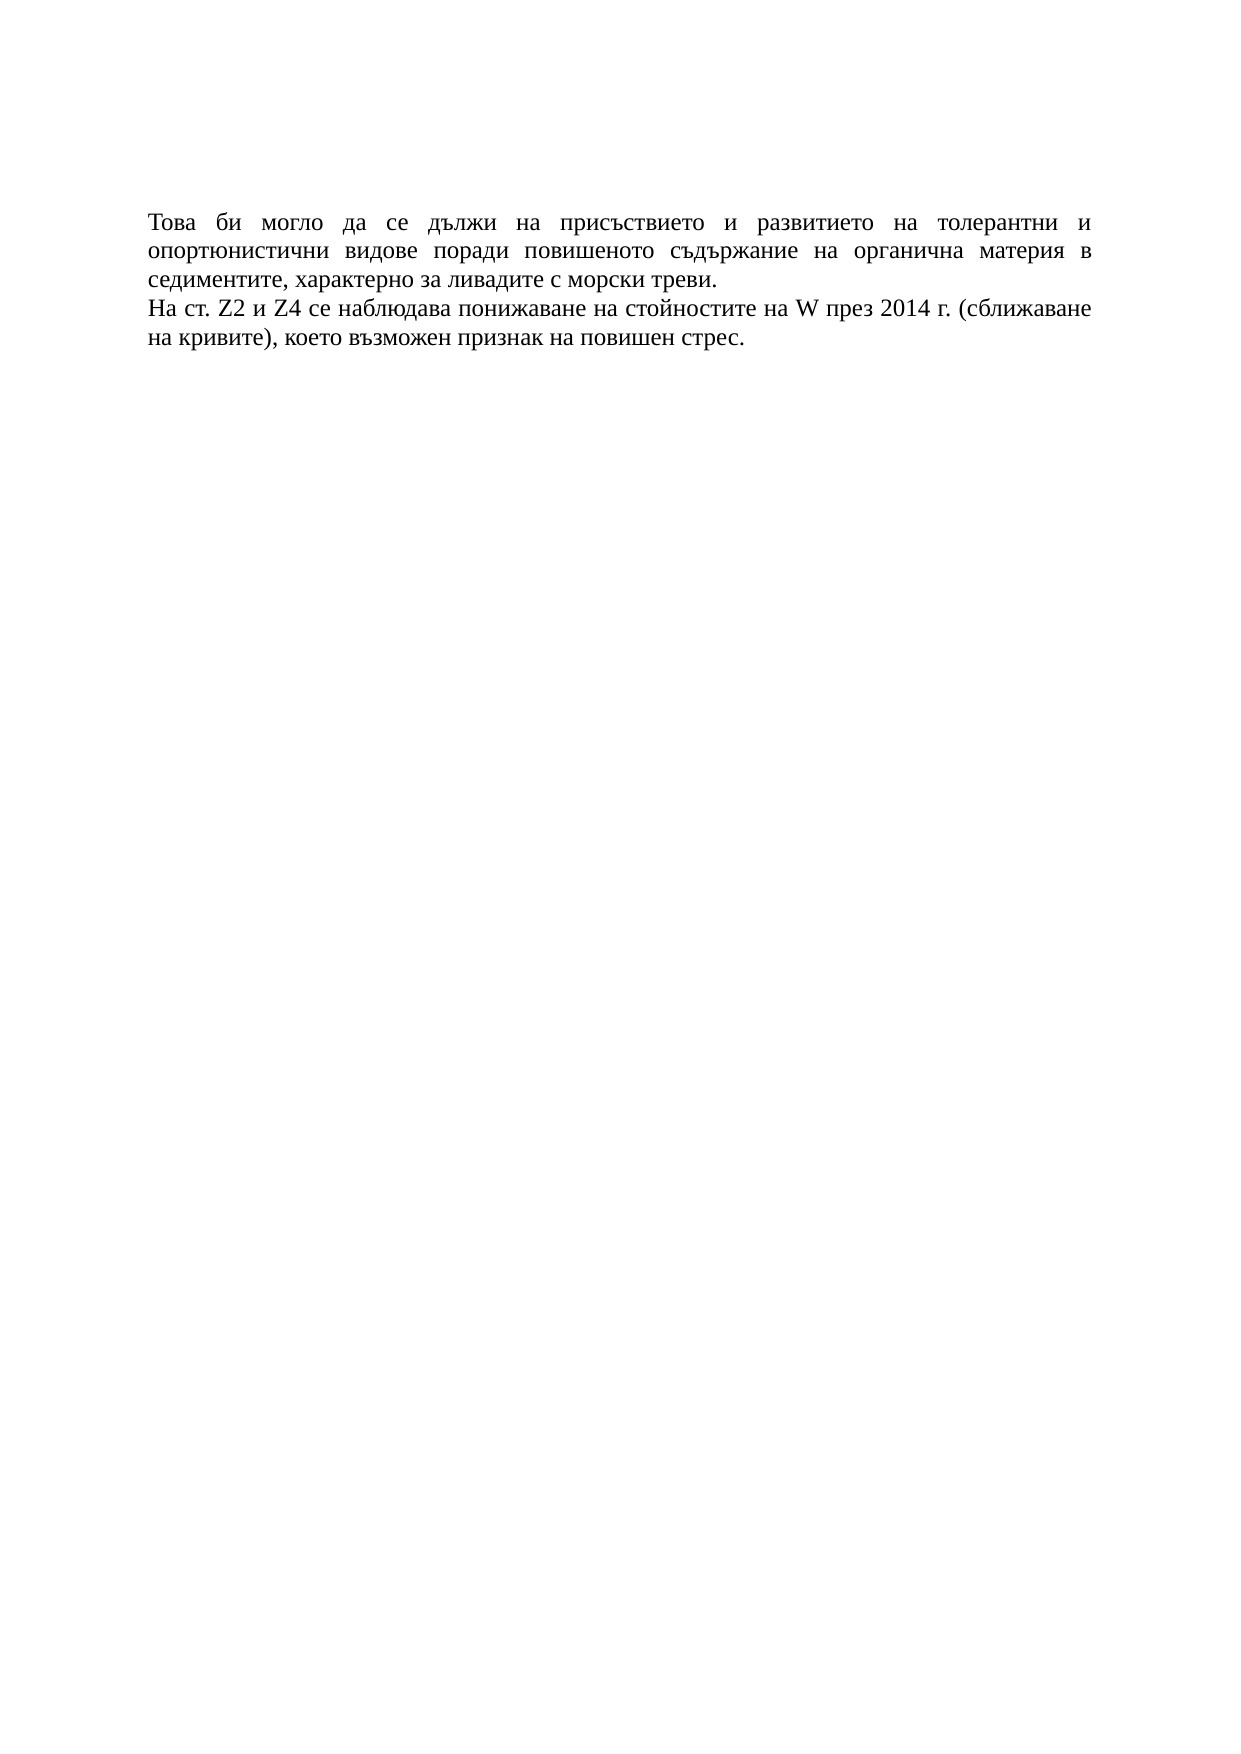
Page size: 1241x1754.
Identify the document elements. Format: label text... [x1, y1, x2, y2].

text Това би могло да се дължи на присъствието и развитието на толерантни и опортюнистични видове поради повишеното съдържание на органична материя в седиментите, характерно за ливадите с морски треви. [148, 207, 1093, 293]
text На ст. Z2 и Z4 се наблюдава понижаване на стойностите на W през 2014 г. (сближаване на кривите), което възможен признак на повишен стрес. [148, 293, 1093, 350]
